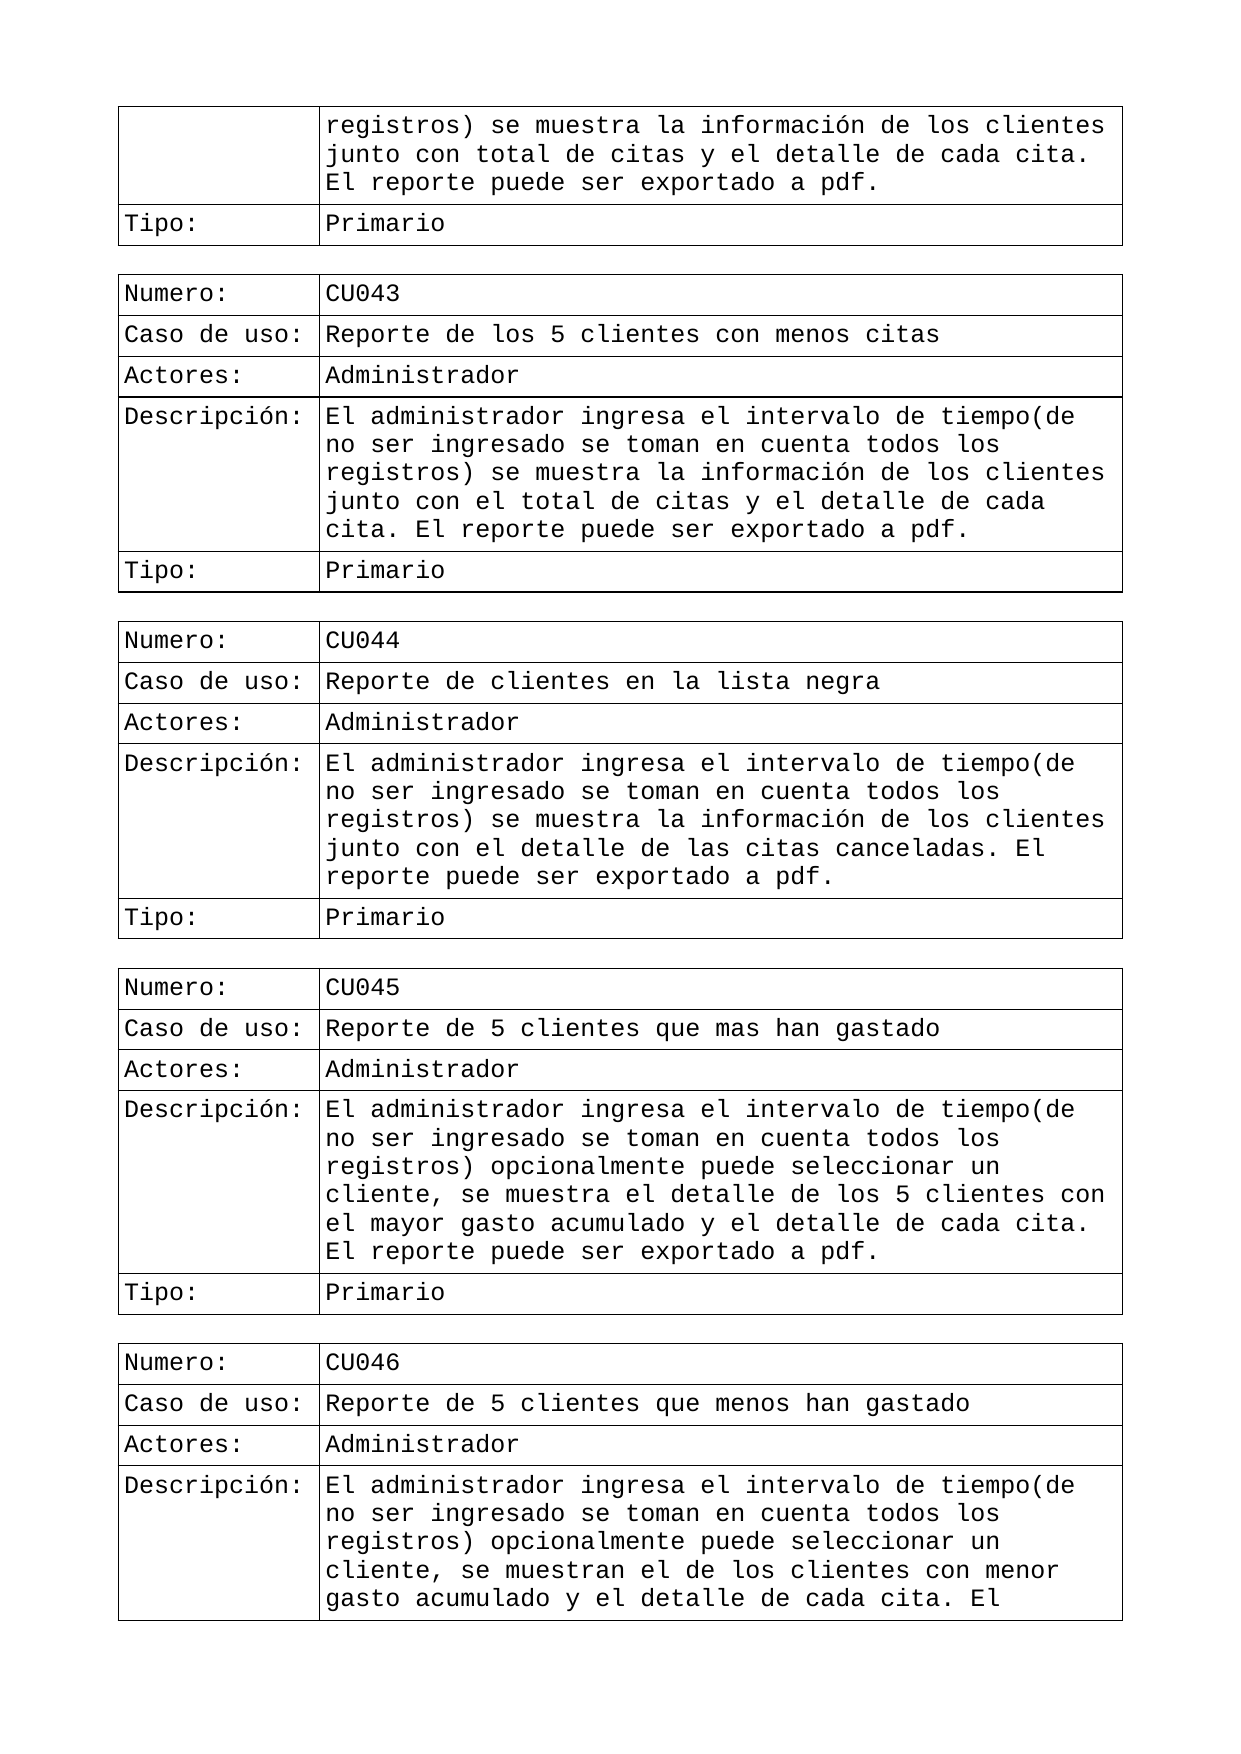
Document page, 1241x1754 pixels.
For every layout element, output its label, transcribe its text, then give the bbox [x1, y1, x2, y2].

table_cell Actores: [119, 1426, 319, 1465]
table_cell Reporte de clientes en la lista negra [320, 663, 1122, 702]
table_cell Primario [320, 552, 1122, 591]
table_cell Reporte de 5 clientes que mas han gastado [320, 1010, 1122, 1049]
table_cell Primario [320, 205, 1122, 244]
table_header Numero: [119, 622, 319, 662]
table_header Numero: [119, 1344, 319, 1384]
table_header CU046 [320, 1344, 1122, 1384]
table_cell Caso de uso: [119, 1010, 319, 1049]
table_header CU045 [320, 969, 1122, 1008]
table_cell El administrador ingresa el intervalo de tiempo(de no ser ingresado se toman en cuenta todos los registros) opcionalmente puede seleccionar un cliente, se muestran el de los clientes con menor gasto acumulado y el detalle de cada cita. El [320, 1466, 1122, 1619]
table_header CU044 [320, 622, 1122, 662]
table_cell Descripción: [119, 398, 319, 551]
table_cell Reporte de los 5 clientes con menos citas [320, 316, 1122, 356]
table_cell Administrador [320, 704, 1122, 743]
table_cell Administrador [320, 357, 1122, 396]
table_cell Tipo: [119, 552, 319, 591]
table_cell Descripción: [119, 744, 319, 897]
table_header Numero: [119, 969, 319, 1008]
table_cell El administrador ingresa el intervalo de tiempo(de no ser ingresado se toman en cuenta todos los registros) se muestra la información de los clientes junto con el detalle de las citas canceladas. El reporte puede ser exportado a pdf. [320, 744, 1122, 897]
table_cell El administrador ingresa el intervalo de tiempo(de no ser ingresado se toman en cuenta todos los registros) opcionalmente puede seleccionar un cliente, se muestra el detalle de los 5 clientes con el mayor gasto acumulado y el detalle de cada cita. El reporte puede ser exportado a pdf. [320, 1091, 1122, 1273]
table_cell Tipo: [119, 899, 319, 938]
table_cell Caso de uso: [119, 663, 319, 702]
table_cell registros) se muestra la información de los clientes junto con total de citas y el detalle de cada cita. El reporte puede ser exportado a pdf. [320, 107, 1122, 204]
table_cell El administrador ingresa el intervalo de tiempo(de no ser ingresado se toman en cuenta todos los registros) se muestra la información de los clientes junto con el total de citas y el detalle de cada cita. El reporte puede ser exportado a pdf. [320, 398, 1122, 551]
table_cell Administrador [320, 1426, 1122, 1465]
table_cell Actores: [119, 1050, 319, 1090]
table_cell Primario [320, 899, 1122, 938]
table_cell Tipo: [119, 1274, 319, 1313]
table_cell Tipo: [119, 205, 319, 244]
table_cell Caso de uso: [119, 1385, 319, 1424]
table_cell Caso de uso: [119, 316, 319, 356]
table_cell Descripción: [119, 1091, 319, 1273]
table_cell Reporte de 5 clientes que menos han gastado [320, 1385, 1122, 1424]
table_cell Descripción: [119, 1466, 319, 1619]
table_cell Actores: [119, 357, 319, 396]
table_cell Primario [320, 1274, 1122, 1313]
table_header Numero: [119, 275, 319, 315]
table_header CU043 [320, 275, 1122, 315]
table_cell Administrador [320, 1050, 1122, 1090]
table_cell Actores: [119, 704, 319, 743]
table_cell [119, 107, 319, 204]
